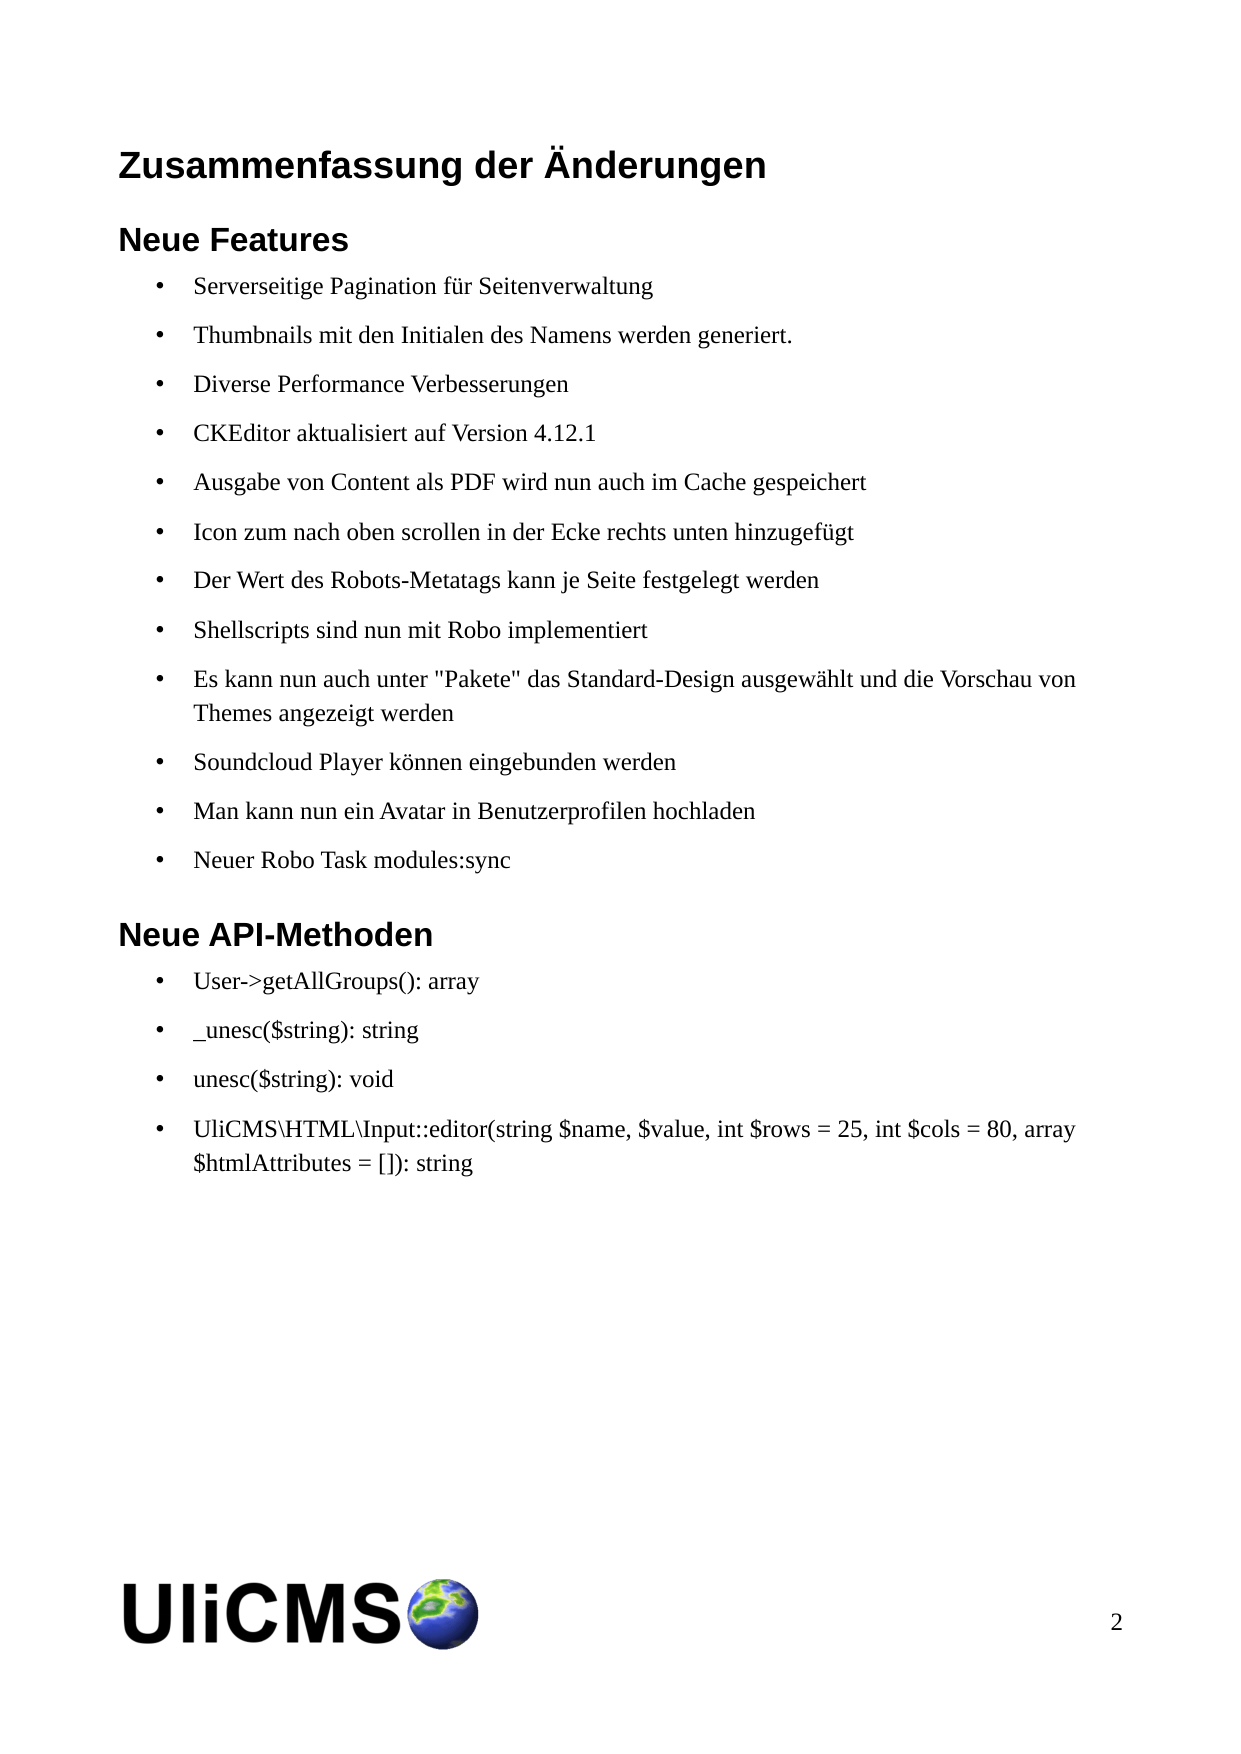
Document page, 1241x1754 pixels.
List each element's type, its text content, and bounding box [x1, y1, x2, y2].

list CKEditor aktualisiert auf Version 4.12.1 [156, 418, 1123, 447]
list Man kann nun ein Avatar in Benutzerprofilen hochladen [156, 796, 1123, 825]
subtitle Neue API-Methoden [118, 915, 1123, 954]
list unesc($string): void [156, 1064, 1123, 1093]
list _unesc($string): string [156, 1016, 1123, 1044]
list User->getAllGroups(): array [156, 966, 1123, 995]
list Soundcloud Player können eingebunden werden [156, 747, 1123, 776]
list UliCMS\HTML\Input::editor(string $name, $value, int $rows = 25, int $cols = 80, array $htmlAttributes = []): string [156, 1114, 1123, 1177]
list Ausgabe von Content als PDF wird nun auch im Cache gespeichert [156, 467, 1123, 496]
list Icon zum nach oben scrollen in der Ecke rechts unten hinzugefügt [156, 517, 1123, 545]
list Der Wert des Robots-Metatags kann je Seite festgelegt werden [156, 566, 1123, 594]
list Neuer Robo Task modules:sync [156, 845, 1123, 874]
list Thumbnails mit den Initialen des Namens werden generiert. [156, 320, 1123, 349]
picture [118, 1578, 479, 1652]
subtitle Neue Features [118, 220, 1123, 259]
list Es kann nun auch unter "Pakete" das Standard-Design ausgewählt und die Vorschau von Themes angezeigt werden [156, 664, 1123, 727]
list Shellscripts sind nun mit Robo implementiert [156, 615, 1123, 643]
list Serverseitige Pagination für Seitenverwaltung [156, 271, 1123, 300]
list Diverse Performance Verbesserungen [156, 369, 1123, 398]
